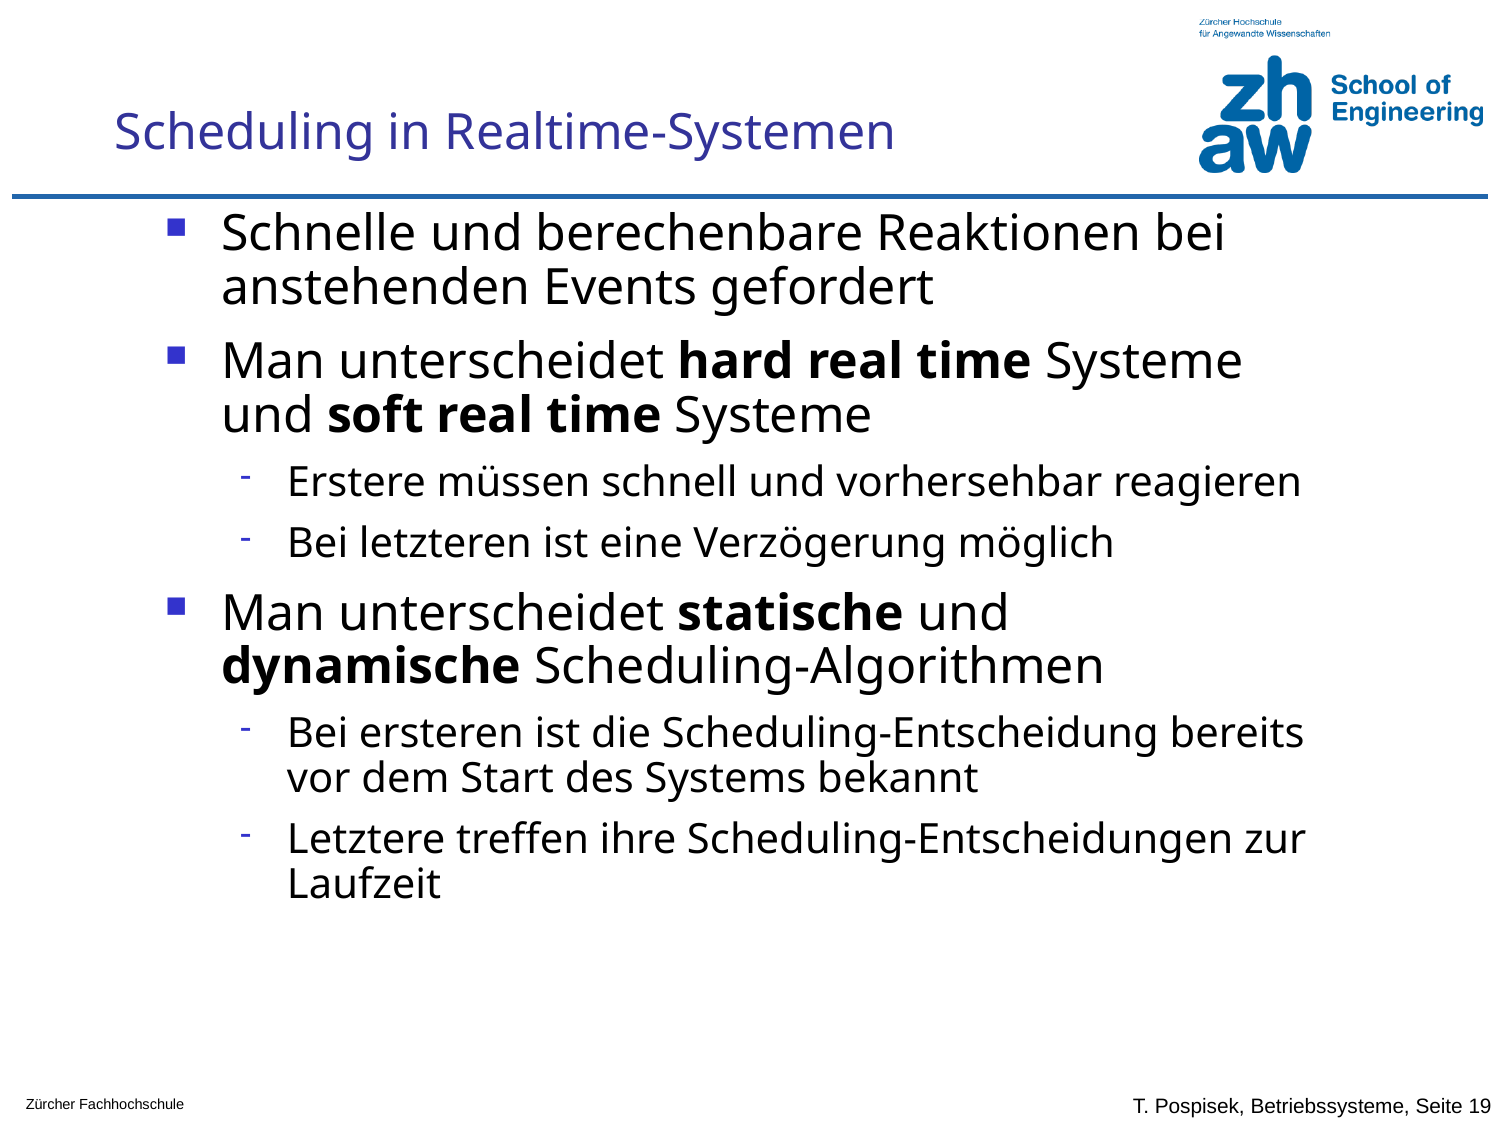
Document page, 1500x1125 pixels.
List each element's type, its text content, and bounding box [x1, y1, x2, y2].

list Schnelle und berechenbare Reaktionen bei anstehenden Events gefordert Man unterscheidet hard real time Systeme und soft real time Systeme Erstere müssen schnell und vorhersehbar reagieren Bei letzteren ist eine Verzögerung möglich Man unterscheidet statische und dynamische Scheduling-Algorithmen Bei ersteren ist die Scheduling-Entscheidung bereits vor dem Start des Systems bekannt Letztere treffen ihre Scheduling-Entscheidungen zur Laufzeit [150, 200, 1338, 900]
picture [1199, 19, 1483, 173]
title Scheduling in Realtime-Systemen [99, 54, 1379, 168]
